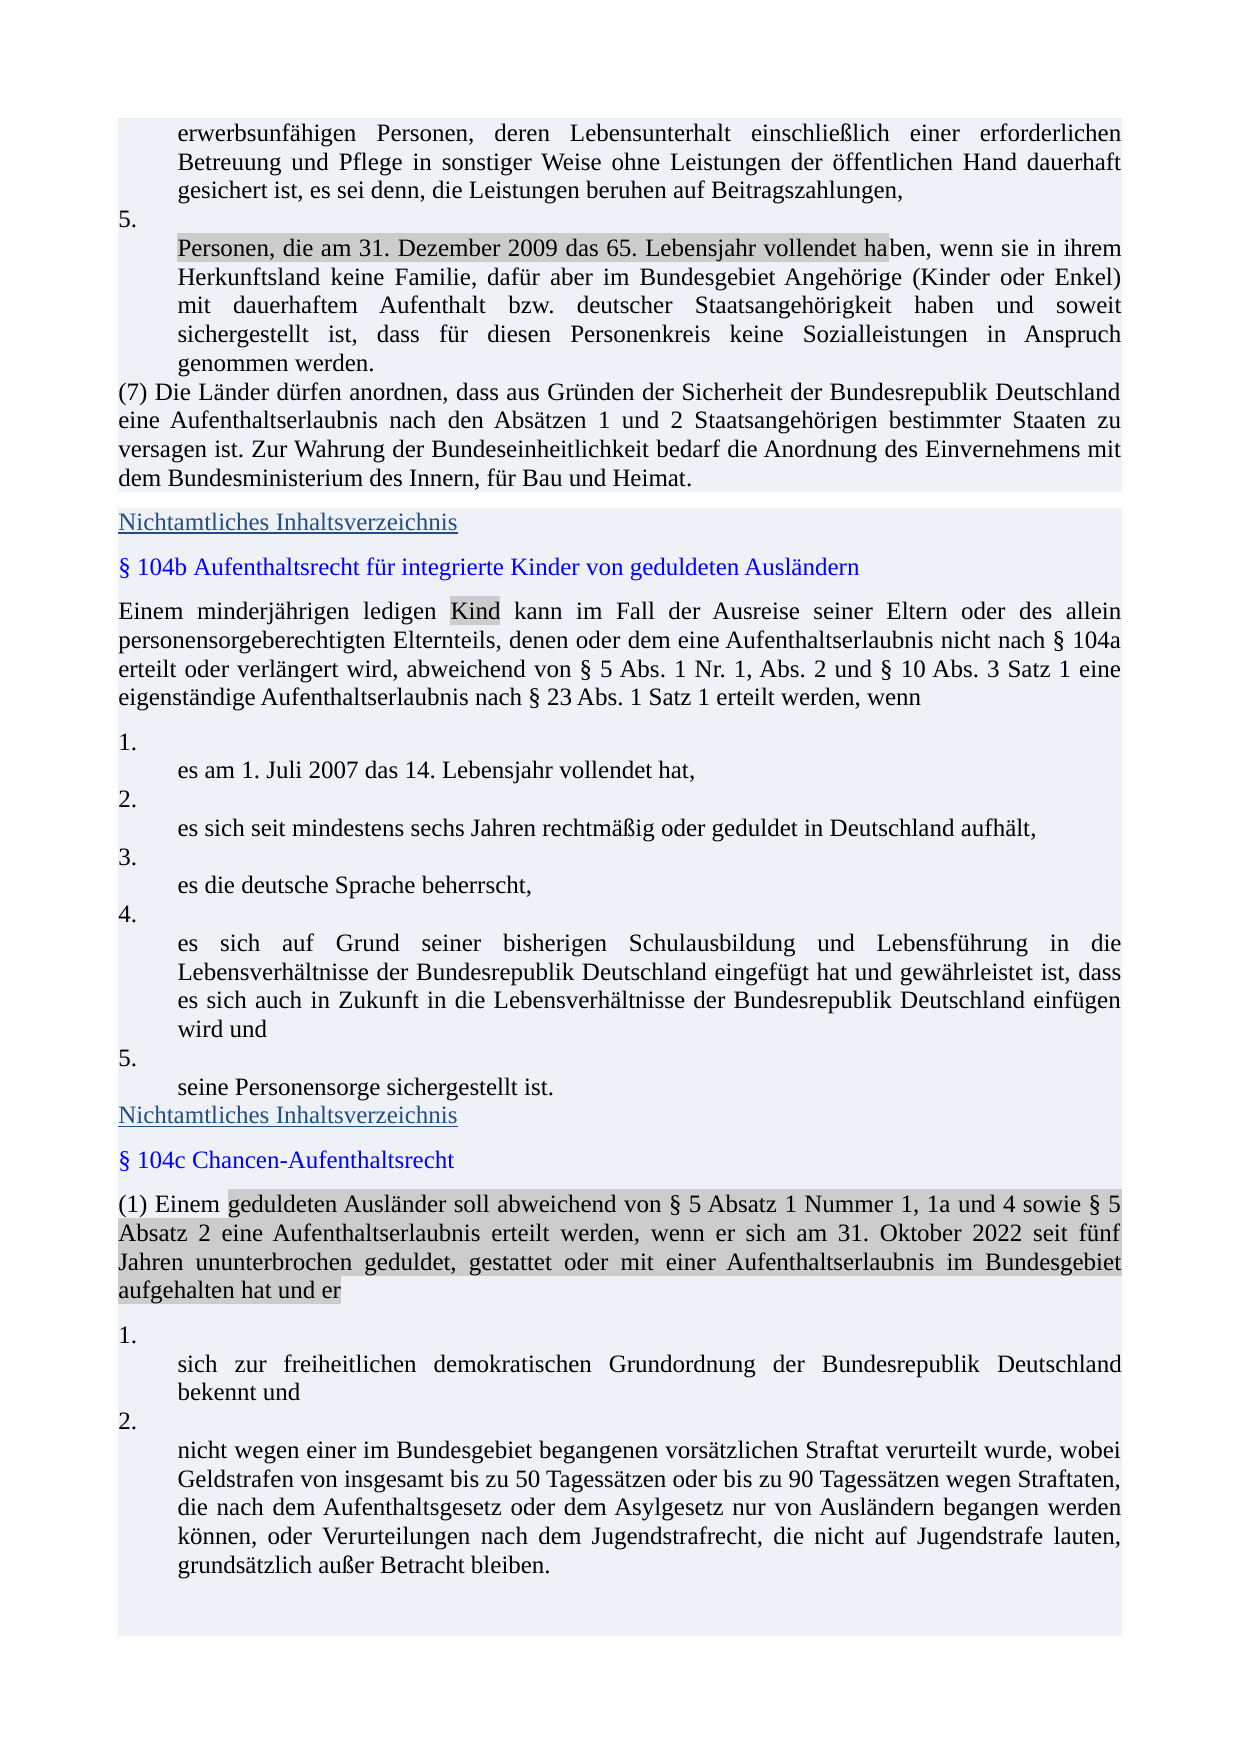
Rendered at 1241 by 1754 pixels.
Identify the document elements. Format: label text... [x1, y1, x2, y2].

text (7) Die Länder dürfen anordnen, dass aus Gründen der Sicherheit der Bundesrepublik Deutschland eine Aufenthaltserlaubnis nach den Absätzen 1 und 2 Staatsangehörigen bestimmter Staaten zu versagen ist. Zur Wahrung der Bundeseinheitlichkeit bedarf die Anordnung des Einvernehmens mit dem Bundesministerium des Innern, für Bau und Heimat. [118, 377, 1122, 492]
list seine Personensorge sichergestellt ist. [177, 1072, 1122, 1101]
subtitle 1. [118, 727, 1122, 756]
list es die deutsche Sprache beherrscht, [177, 871, 1122, 899]
list erwerbsunfähigen Personen, deren Lebensunterhalt einschließlich einer erforderlichen Betreuung und Pflege in sonstiger Weise ohne Leistungen der öffentlichen Hand dauerhaft gesichert ist, es sei denn, die Leistungen beruhen auf Beitragszahlungen, [177, 118, 1122, 204]
list Personen, die am 31. Dezember 2009 das 65. Lebensjahr vollendet haben, wenn sie in ihrem Herkunftsland keine Familie, dafür aber im Bundesgebiet Angehörige (Kinder oder Enkel) mit dauerhaftem Aufenthalt bzw. deutscher Staatsangehörigkeit haben und soweit sichergestellt ist, dass für diesen Personenkreis keine Sozialleistungen in Anspruch genommen werden. [177, 233, 1122, 377]
subtitle 2. [118, 1406, 1122, 1435]
subtitle § 104b Aufenthaltsrecht für integrierte Kinder von geduldeten Ausländern [118, 552, 1122, 581]
list es am 1. Juli 2007 das 14. Lebensjahr vollendet hat, [177, 756, 1122, 784]
text (1) Einem geduldeten Ausländer soll abweichend von § 5 Absatz 1 Nummer 1, 1a und 4 sowie § 5 Absatz 2 eine Aufenthaltserlaubnis erteilt werden, wenn er sich am 31. Oktober 2022 seit fünf Jahren ununterbrochen geduldet, gestattet oder mit einer Aufenthaltserlaubnis im Bundesgebiet aufgehalten hat und er [118, 1189, 1122, 1304]
list nicht wegen einer im Bundesgebiet begangenen vorsätzlichen Straftat verurteilt wurde, wobei Geldstrafen von insgesamt bis zu 50 Tagessätzen oder bis zu 90 Tagessätzen wegen Straftaten, die nach dem Aufenthaltsgesetz oder dem Asylgesetz nur von Ausländern begangen werden können, oder Verurteilungen nach dem Jugendstrafrecht, die nicht auf Jugendstrafe lauten, grundsätzlich außer Betracht bleiben. [177, 1435, 1122, 1579]
subtitle 5. [118, 204, 1122, 233]
subtitle 3. [118, 842, 1122, 871]
subtitle 5. [118, 1043, 1122, 1072]
list es sich auf Grund seiner bisherigen Schulausbildung und Lebensführung in die Lebensverhältnisse der Bundesrepublik Deutschland eingefügt hat und gewährleistet ist, dass es sich auch in Zukunft in die Lebensverhältnisse der Bundesrepublik Deutschland einfügen wird und [177, 928, 1122, 1043]
text Nichtamtliches Inhaltsverzeichnis [118, 1101, 1122, 1129]
list sich zur freiheitlichen demokratischen Grundordnung der Bundesrepublik Deutschland bekennt und [177, 1349, 1122, 1406]
subtitle 4. [118, 899, 1122, 928]
subtitle § 104c Chancen-Aufenthaltsrecht [118, 1145, 1122, 1174]
subtitle 1. [118, 1320, 1122, 1349]
list es sich seit mindestens sechs Jahren rechtmäßig oder geduldet in Deutschland aufhält, [177, 813, 1122, 842]
text Nichtamtliches Inhaltsverzeichnis [118, 507, 1122, 536]
subtitle 2. [118, 784, 1122, 813]
text Einem minderjährigen ledigen Kind kann im Fall der Ausreise seiner Eltern oder des allein personensorgeberechtigten Elternteils, denen oder dem eine Aufenthaltserlaubnis nicht nach § 104a erteilt oder verlängert wird, abweichend von § 5 Abs. 1 Nr. 1, Abs. 2 und § 10 Abs. 3 Satz 1 eine eigenständige Aufenthaltserlaubnis nach § 23 Abs. 1 Satz 1 erteilt werden, wenn [118, 596, 1122, 711]
